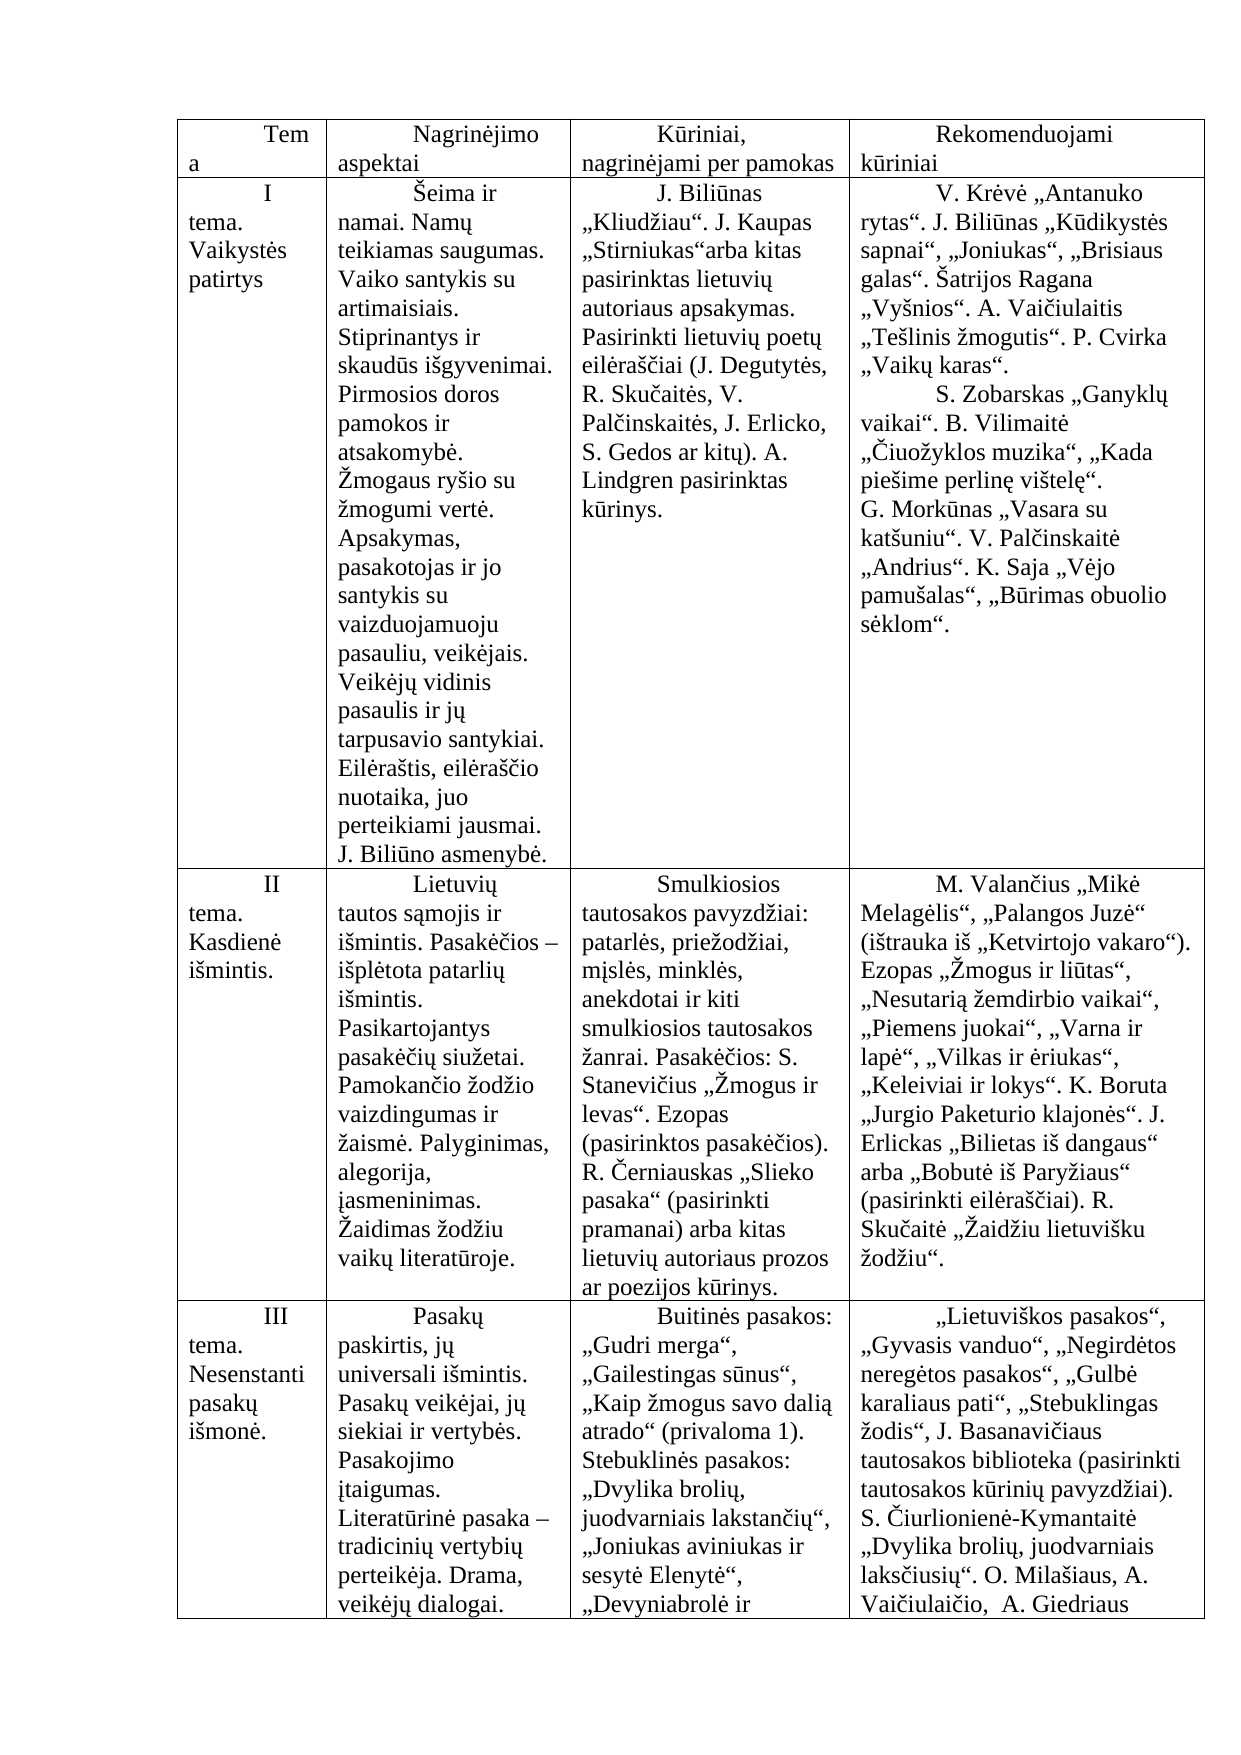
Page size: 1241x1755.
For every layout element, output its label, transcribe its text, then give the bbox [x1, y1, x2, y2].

table_cell I tema. Vaikystės patirtys [178, 178, 326, 868]
table_cell Lietuvių tautos sąmojis ir išmintis. Pasakėčios – išplėtota patarlių išmintis. Pasikartojantys pasakėčių siužetai. Pamokančio žodžio vaizdingumas ir žaismė. Palyginimas, alegorija, įasmeninimas. Žaidimas žodžiu vaikų literatūroje. [327, 869, 570, 1300]
table_cell III tema. Nesenstanti pasakų išmonė. [178, 1301, 326, 1618]
table_cell Pasakų paskirtis, jų universali išmintis. Pasakų veikėjai, jų siekiai ir vertybės. Pasakojimo įtaigumas. Literatūrinė pasaka – tradicinių vertybių perteikėja. Drama, veikėjų dialogai. [327, 1301, 570, 1618]
table_cell Šeima ir namai. Namų teikiamas saugumas. Vaiko santykis su artimaisiais. Stiprinantys ir skaudūs išgyvenimai. Pirmosios doros pamokos ir atsakomybė. Žmogaus ryšio su žmogumi vertė. Apsakymas, pasakotojas ir jo santykis su vaizduojamuoju pasauliu, veikėjais. Veikėjų vidinis pasaulis ir jų tarpusavio santykiai. Eilėraštis, eilėraščio nuotaika, juo perteikiami jausmai. J. Biliūno asmenybė. [327, 178, 570, 868]
table_cell „Lietuviškos pasakos“, „Gyvasis vanduo“, „Negirdėtos neregėtos pasakos“, „Gulbė karaliaus pati“, „Stebuklingas žodis“, J. Basanavičiaus tautosakos biblioteka (pasirinkti tautosakos kūrinių pavyzdžiai). S. Čiurlionienė-Kymantaitė „Dvylika brolių, juodvarniais laksčiusių“. O. Milašiaus, A. Vaičiulaičio, A. Giedriaus [850, 1301, 1204, 1618]
table_cell Buitinės pasakos: „Gudri merga“, „Gailestingas sūnus“, „Kaip žmogus savo dalią atrado“ (privaloma 1). Stebuklinės pasakos: „Dvylika brolių, juodvarniais lakstančių“, „Joniukas aviniukas ir sesytė Elenytė“, „Devyniabrolė ir [571, 1301, 849, 1618]
table_header Nagrinėjimo aspektai [327, 120, 570, 177]
table_header Rekomenduojami kūriniai [850, 120, 1204, 177]
table_header Kūriniai, nagrinėjami per pamokas [571, 120, 849, 177]
table_cell II tema. Kasdienė išmintis. [178, 869, 326, 1300]
table_cell J. Biliūnas „Kliudžiau“. J. Kaupas „Stirniukas“arba kitas pasirinktas lietuvių autoriaus apsakymas. Pasirinkti lietuvių poetų eilėraščiai (J. Degutytės, R. Skučaitės, V. Palčinskaitės, J. Erlicko, S. Gedos ar kitų). A. Lindgren pasirinktas kūrinys. [571, 178, 849, 868]
table_cell Smulkiosios tautosakos pavyzdžiai: patarlės, priežodžiai, mįslės, minklės, anekdotai ir kiti smulkiosios tautosakos žanrai. Pasakėčios: S. Stanevičius „Žmogus ir levas“. Ezopas (pasirinktos pasakėčios). R. Černiauskas „Slieko pasaka“ (pasirinkti pramanai) arba kitas lietuvių autoriaus prozos ar poezijos kūrinys. [571, 869, 849, 1300]
table_cell V. Krėvė „Antanuko rytas“. J. Biliūnas „Kūdikystės sapnai“, „Joniukas“, „Brisiaus galas“. Šatrijos Ragana „Vyšnios“. A. Vaičiulaitis „Tešlinis žmogutis“. P. Cvirka „Vaikų karas“. S. Zobarskas „Ganyklų vaikai“. B. Vilimaitė „Čiuožyklos muzika“, „Kada piešime perlinę vištelę“. G. Morkūnas „Vasara su katšuniu“. V. Palčinskaitė „Andrius“. K. Saja „Vėjo pamušalas“, „Būrimas obuolio sėklom“. [850, 178, 1204, 868]
table_header Tema [178, 120, 326, 177]
table_cell M. Valančius „Mikė Melagėlis“, „Palangos Juzė“ (ištrauka iš „Ketvirtojo vakaro“). Ezopas „Žmogus ir liūtas“, „Nesutarią žemdirbio vaikai“, „Piemens juokai“, „Varna ir lapė“, „Vilkas ir ėriukas“, „Keleiviai ir lokys“. K. Boruta „Jurgio Paketurio klajonės“. J. Erlickas „Bilietas iš dangaus“ arba „Bobutė iš Paryžiaus“ (pasirinkti eilėraščiai). R. Skučaitė „Žaidžiu lietuvišku žodžiu“. [850, 869, 1204, 1300]
